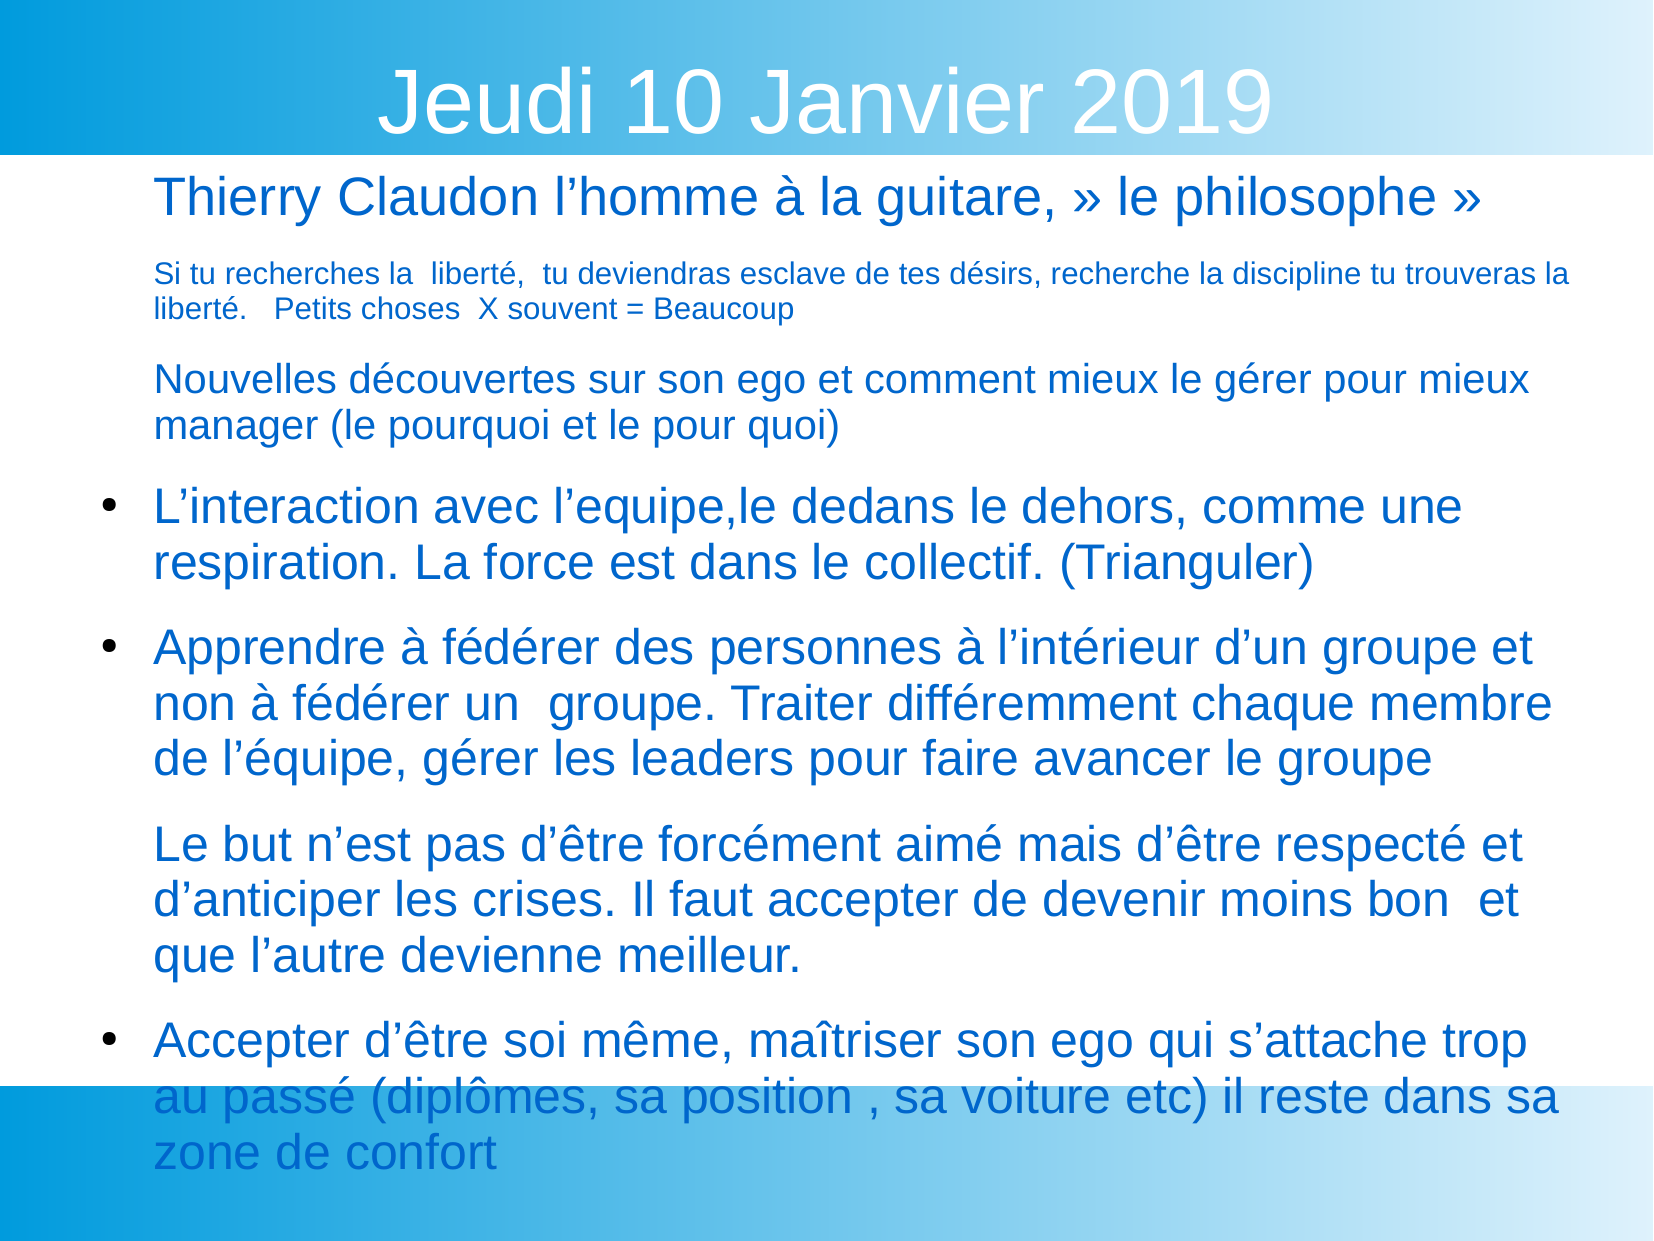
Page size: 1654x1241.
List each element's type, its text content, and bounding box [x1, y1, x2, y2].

list Thierry Claudon l’homme à la guitare, » le philosophe » Si tu recherches la liberté, tu deviendras esclave de tes désirs, recherche la discipline tu trouveras la liberté. Petits choses X souvent = Beaucoup Nouvelles découvertes sur son ego et comment mieux le gérer pour mieux manager (le pourquoi et le pour quoi) L’interaction avec l’equipe,le dedans le dehors, comme une respiration. La force est dans le collectif. (Trianguler) Apprendre à fédérer des personnes à l’intérieur d’un groupe et non à fédérer un groupe. Traiter différemment chaque membre de l’équipe, gérer les leaders pour faire avancer le groupe Le but n’est pas d’être forcément aimé mais d’être respecté et d’anticiper les crises. Il faut accepter de devenir moins bon et que l’autre devienne meilleur. Accepter d’être soi même, maîtriser son ego qui s’attache trop au passé (diplômes, sa position , sa voiture etc) il reste dans sa zone de confort [82, 166, 1595, 1217]
title Jeudi 10 Janvier 2019 [82, 49, 1571, 155]
